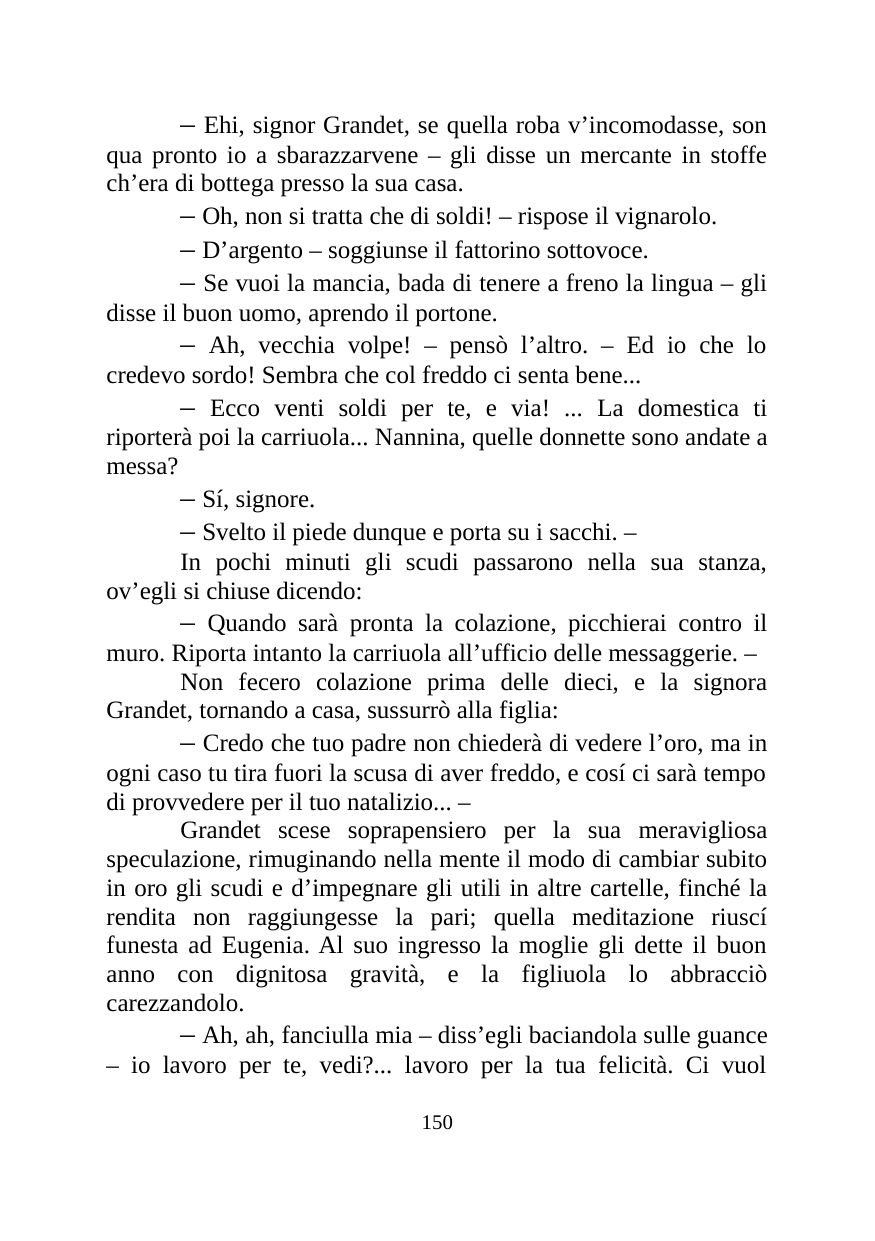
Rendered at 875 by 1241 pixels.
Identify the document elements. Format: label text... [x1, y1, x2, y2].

text – Credo che tuo padre non chiederà di vedere l’oro, ma in ogni caso tu tira fuori la scusa di aver freddo, e cosí ci sarà tempo di provvedere per il tuo natalizio... – [106, 724, 768, 815]
text – Ah, vecchia volpe! – pensò l’altro. – Ed io che lo credevo sordo! Sembra che col freddo ci senta bene... [106, 327, 768, 389]
text – D’argento – soggiunse il fattorino sottovoce. [106, 231, 768, 264]
text – Oh, non si tratta che di soldi! – rispose il vignarolo. [106, 197, 768, 231]
text Non fecero colazione prima delle dieci, e la signora Grandet, tornando a casa, sussurrò alla figlia: [106, 667, 768, 724]
text – Svelto il piede dunque e porta su i sacchi. – [106, 513, 768, 547]
text – Ah, ah, fanciulla mia – diss’egli baciandola sulle guance – io lavoro per te, vedi?... lavoro per la tua felicità. Ci vuol [106, 1017, 768, 1079]
text – Ehi, signor Grandet, se quella roba v’incomodasse, son qua pronto io a sbarazzarvene – gli disse un mercante in stoffe ch’era di bottega presso la sua casa. [106, 106, 768, 197]
text – Sí, signore. [106, 480, 768, 513]
text – Ecco venti soldi per te, e via! ... La domestica ti riporterà poi la carriuola... Nannina, quelle donnette sono andate a messa? [106, 389, 768, 480]
text Grandet scese soprapensiero per la sua meravigliosa speculazione, rimuginando nella mente il modo di cambiar subito in oro gli scudi e d’impegnare gli utili in altre cartelle, finché la rendita non raggiungesse la pari; quella meditazione riuscí funesta ad Eugenia. Al suo ingresso la moglie gli dette il buon anno con dignitosa gravità, e la figliuola lo abbracciò carezzandolo. [106, 815, 768, 1017]
text In pochi minuti gli scudi passarono nella sua stanza, ov’egli si chiuse dicendo: [106, 547, 768, 604]
text – Se vuoi la mancia, bada di tenere a freno la lingua – gli disse il buon uomo, aprendo il portone. [106, 264, 768, 327]
text – Quando sarà pronta la colazione, picchierai contro il muro. Riporta intanto la carriuola all’ufficio delle messaggerie. – [106, 604, 768, 667]
